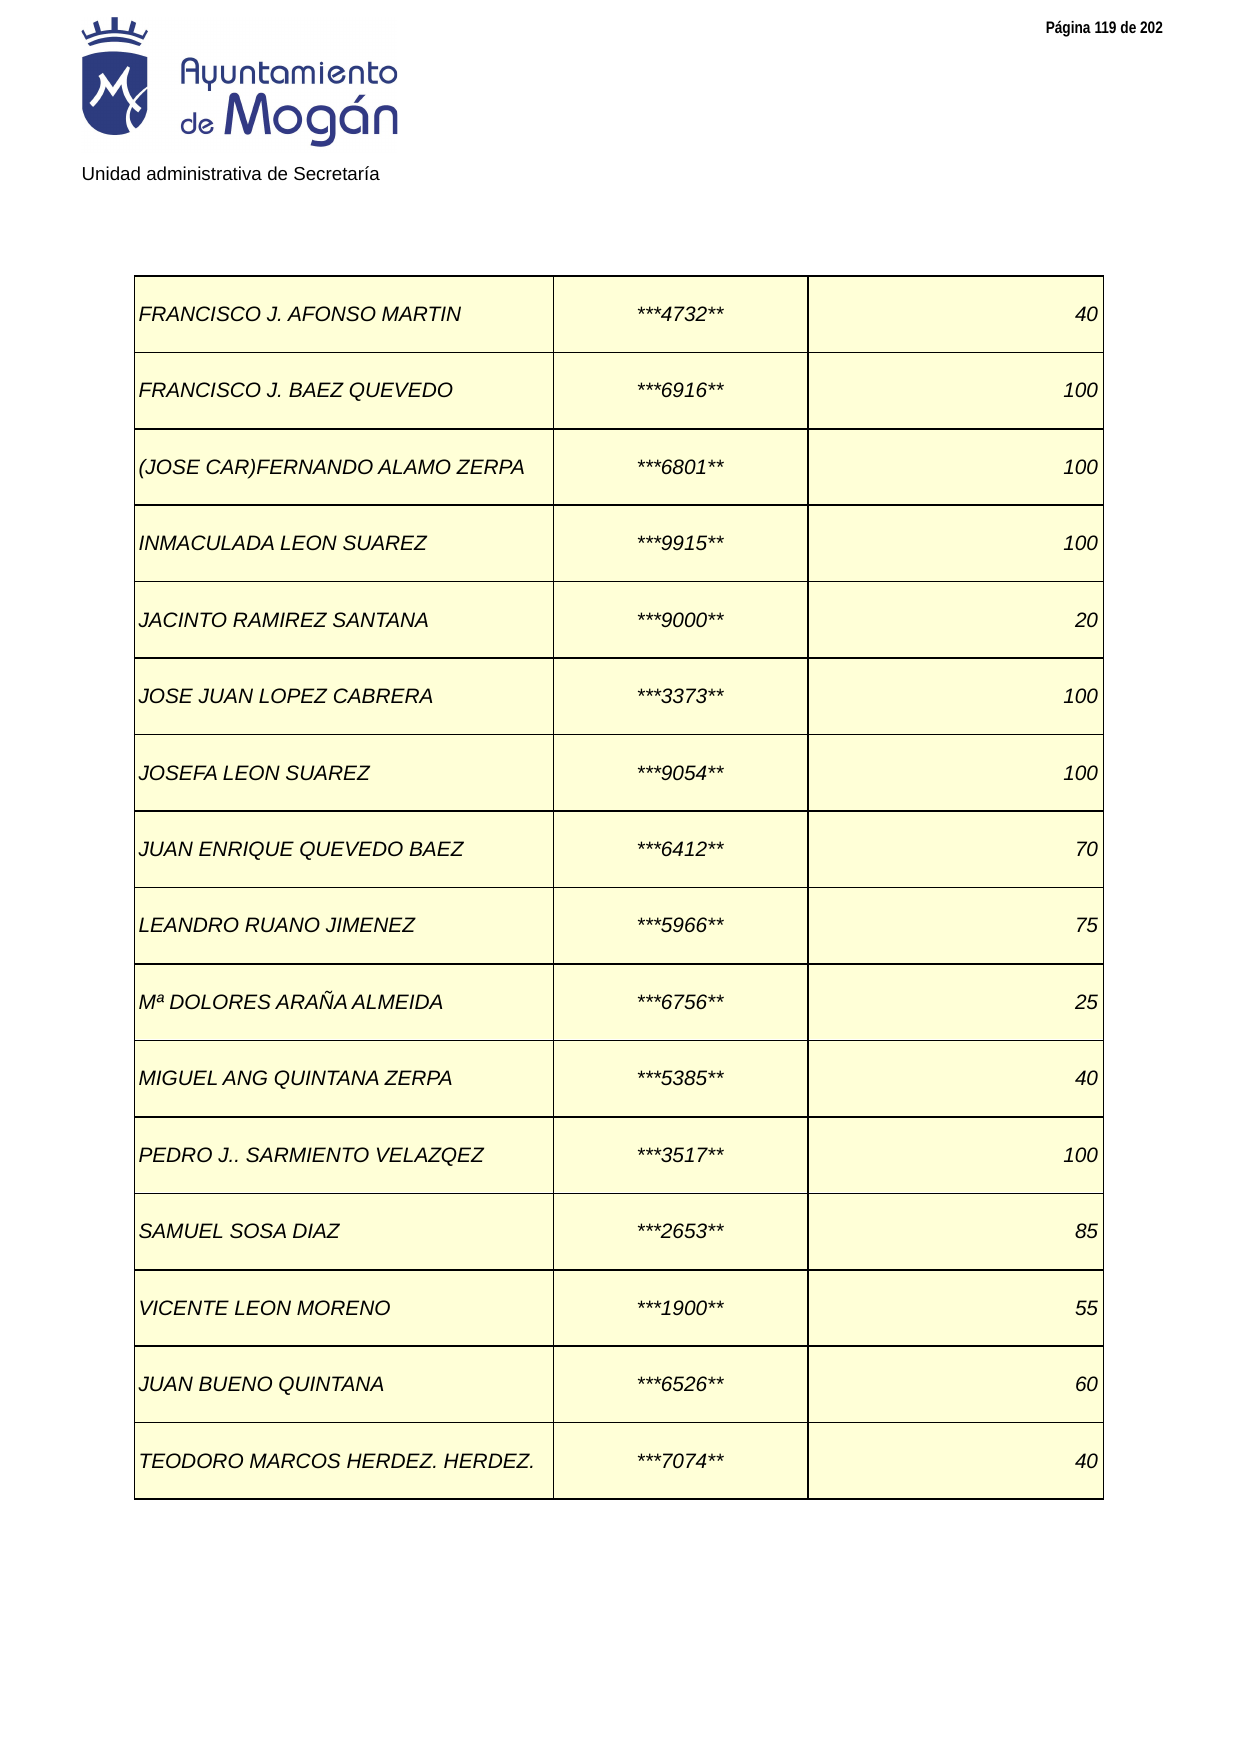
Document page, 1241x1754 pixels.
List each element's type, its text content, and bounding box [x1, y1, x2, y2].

table_cell INMACULADA LEON SUAREZ [135, 506, 553, 581]
table_cell SAMUEL SOSA DIAZ [135, 1194, 553, 1269]
table_cell ***2653** [554, 1194, 807, 1269]
table_cell TEODORO MARCOS HERDEZ. HERDEZ. [135, 1423, 553, 1498]
table_cell LEANDRO RUANO JIMENEZ [135, 888, 553, 963]
table_cell VICENTE LEON MORENO [135, 1271, 553, 1345]
table_cell ***9000** [554, 582, 807, 657]
table_cell 60 [809, 1347, 1103, 1422]
table_cell 40 [809, 277, 1103, 351]
table_cell 70 [809, 812, 1103, 887]
table_cell 100 [809, 735, 1103, 810]
table_cell 40 [809, 1041, 1103, 1116]
table_cell (JOSE CAR)FERNANDO ALAMO ZERPA [135, 430, 553, 504]
table_cell ***9054** [554, 735, 807, 810]
table_cell ***1900** [554, 1271, 807, 1345]
table_cell ***3517** [554, 1118, 807, 1192]
table_cell Mª DOLORES ARAÑA ALMEIDA [135, 965, 553, 1039]
table_cell 40 [809, 1423, 1103, 1498]
table_cell ***6756** [554, 965, 807, 1039]
table_cell 100 [809, 353, 1103, 428]
table_cell FRANCISCO J. AFONSO MARTIN [135, 277, 553, 351]
table_cell 55 [809, 1271, 1103, 1345]
table_cell 85 [809, 1194, 1103, 1269]
table_cell 100 [809, 1118, 1103, 1192]
table_cell ***4732** [554, 277, 807, 351]
table_cell FRANCISCO J. BAEZ QUEVEDO [135, 353, 553, 428]
table_cell JOSEFA LEON SUAREZ [135, 735, 553, 810]
table_cell ***6916** [554, 353, 807, 428]
table_cell 75 [809, 888, 1103, 963]
table_cell MIGUEL ANG QUINTANA ZERPA [135, 1041, 553, 1116]
table_cell 20 [809, 582, 1103, 657]
table_cell 100 [809, 659, 1103, 734]
table_cell ***3373** [554, 659, 807, 734]
table_cell ***5385** [554, 1041, 807, 1116]
table_cell JOSE JUAN LOPEZ CABRERA [135, 659, 553, 734]
table_cell 100 [809, 506, 1103, 581]
table_cell JUAN BUENO QUINTANA [135, 1347, 553, 1422]
table_cell PEDRO J.. SARMIENTO VELAZQEZ [135, 1118, 553, 1192]
table_cell JACINTO RAMIREZ SANTANA [135, 582, 553, 657]
table_cell ***6412** [554, 812, 807, 887]
table_cell 25 [809, 965, 1103, 1039]
table_cell ***7074** [554, 1423, 807, 1498]
table_cell ***9915** [554, 506, 807, 581]
table_cell JUAN ENRIQUE QUEVEDO BAEZ [135, 812, 553, 887]
picture [81, 17, 398, 153]
table_cell 100 [809, 430, 1103, 504]
table_cell ***5966** [554, 888, 807, 963]
table_cell ***6801** [554, 430, 807, 504]
table_cell ***6526** [554, 1347, 807, 1422]
